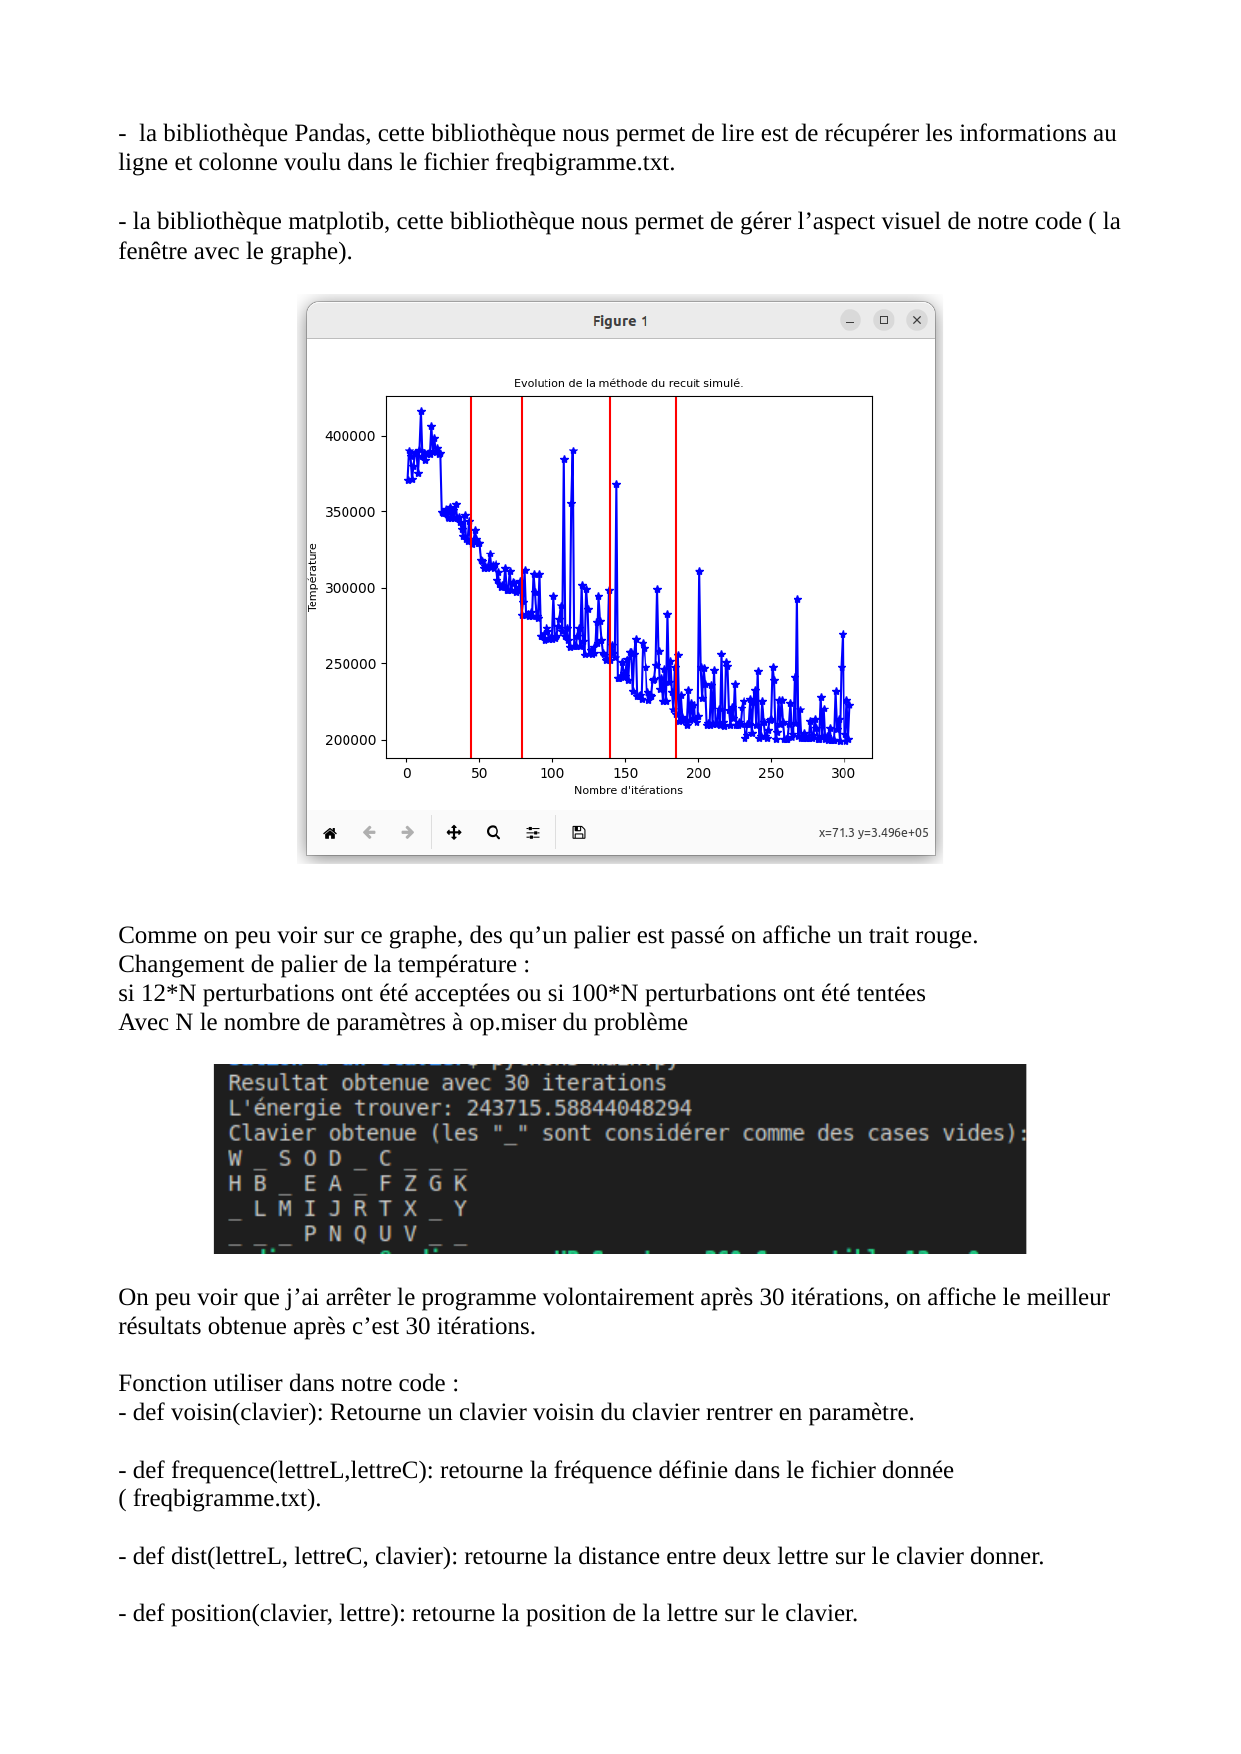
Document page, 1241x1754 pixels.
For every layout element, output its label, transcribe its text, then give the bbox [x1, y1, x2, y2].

text - la bibliothèque Pandas, cette bibliothèque nous permet de lire est de récupérer les informations au ligne et colonne voulu dans le fichier freqbigramme.txt. [118, 118, 1122, 176]
text Comme on peu voir sur ce graphe, des qu’un palier est passé on affiche un trait rouge. [118, 921, 1122, 949]
text On peu voir que j’ai arrêter le programme volontairement après 30 itérations, on affiche le meilleur résultats obtenue après c’est 30 itérations. [118, 1282, 1122, 1340]
text Changement de palier de la température : si 12*N perturbations ont été acceptées ou si 100*N perturbations ont été tentées Avec N le nombre de paramètres à op.miser du problème [118, 949, 1122, 1036]
text - def position(clavier, lettre): retourne la position de la lettre sur le clavier. [118, 1598, 1122, 1627]
text - def dist(lettreL, lettreC, clavier): retourne la distance entre deux lettre sur le clavier donner. [118, 1541, 1122, 1570]
text - la bibliothèque matplotib, cette bibliothèque nous permet de gérer l’aspect visuel de notre code ( la fenêtre avec le graphe). [118, 205, 1122, 265]
text - def frequence(lettreL,lettreC): retourne la fréquence définie dans le fichier donnée ( freqbigramme.txt). [118, 1455, 1122, 1512]
picture [297, 294, 944, 864]
text - def voisin(clavier): Retourne un clavier voisin du clavier rentrer en paramètre. [118, 1397, 1122, 1426]
picture [213, 1064, 1027, 1254]
text Fonction utiliser dans notre code : [118, 1368, 1122, 1397]
